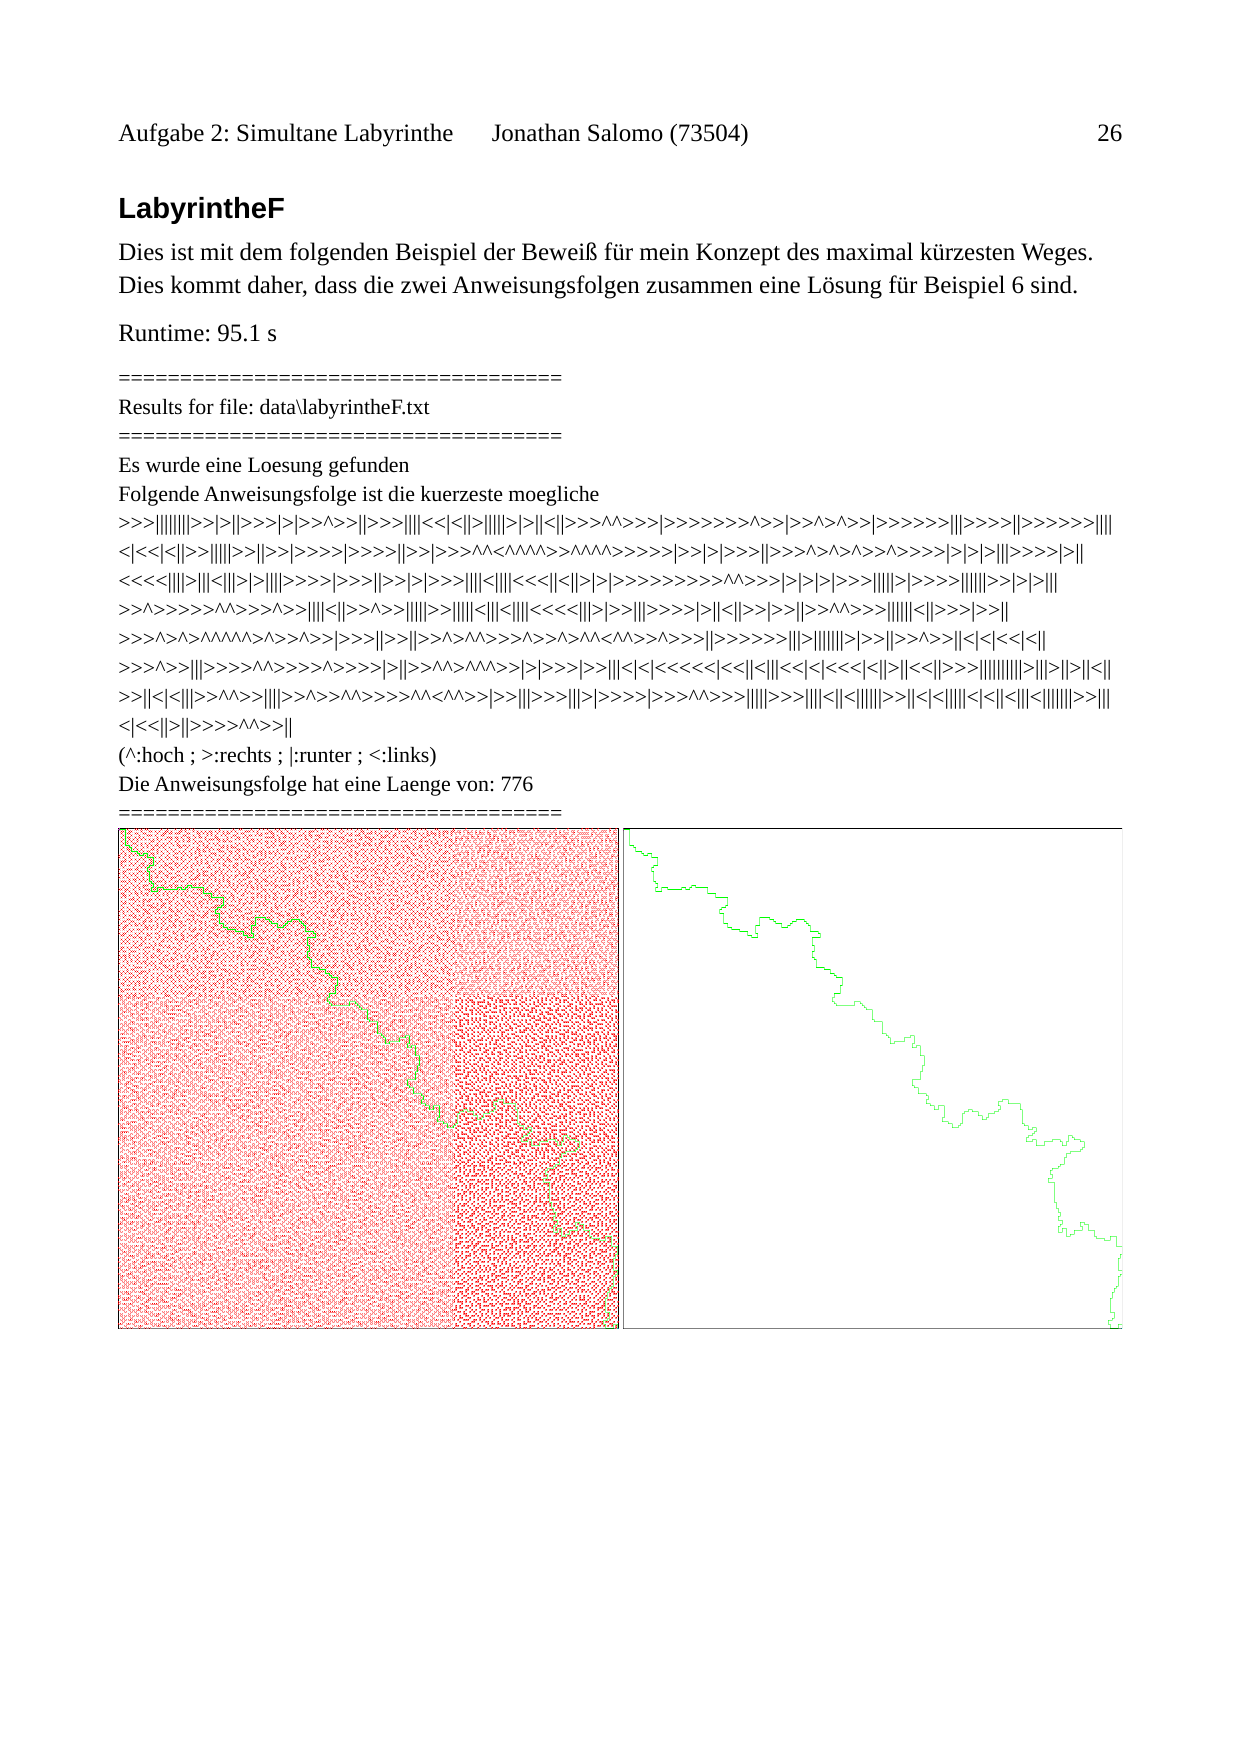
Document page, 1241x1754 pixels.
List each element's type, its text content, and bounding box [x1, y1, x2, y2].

text Dies ist mit dem folgenden Beispiel der Beweiß für mein Konzept des maximal kürzesten Weges. Dies kommt daher, dass die zwei Anweisungsfolgen zusammen eine Lösung für Beispiel 6 sind. [118, 237, 1122, 299]
picture [118, 828, 1123, 1329]
text Results for file: data\labyrintheF.txt [118, 394, 1122, 419]
text Es wurde eine Loesung gefunden [118, 452, 1122, 477]
text ==================================== [118, 799, 1122, 825]
text ==================================== [118, 423, 1122, 448]
text ==================================== [118, 365, 1122, 390]
text (^:hoch ; >:rechts ; |:runter ; <:links) [118, 742, 1122, 767]
text >>>||||||||>>|>||>>>|>|>>^>>||>>>||||<<|<||>|||||>|>||<||>>>^^>>>|>>>>>>>^>>|>>^>^>>|>>>>>>|||>>>>||>>>>>>||||<|<<|<||>>|||||>>||>>|>>>>|>>>>||>>|>>>^^<^^^^>>^^^^>>>>>|>>|>|>>>||>>>^>^>^>>^>>>>|>|>|>|||>>>>|>||<<<<||||>|||<|||>|>||||>>>>|>>>||>>|>|>>>||||<||||<<<||<||>|>|>>>>>>>>>^^>>>|>|>|>|>>>|||||>|>>>>||||||>>|>|>|||>>^>>>>>^^>>>^>>||||<||>>^>>|||||>>|||||<|||<||||<<<<|||>|>>|||>>>>|>||<||>>|>>||>>^^>>>||||||<||>>>|>>||>>>^>^>^^^^^>^>>^>>|>>>||>>||>>^>^^>>>^>>^>^^<^^>>^>>>||>>>>>>|||>|||||||>|>>||>>^>>||<|<|<<|<||>>>^>>|||>>>>^^>>>>^>>>>|>||>>^^>^^^>>|>|>>>|>>|||<|<|<<<<<|<<||<|||<<|<|<<<|<||>||<<||>>>||||||||||>|||>||>||<||>>||<|<|||>>^^>>||||>>^>>^^>>>>^^<^^>>|>>|||>>>|||>|>>>>|>>>^^>>>|||||>>>||||<||<||||||>>||<|<|||||<|<||<|||<|||||||>>|||<|<<||>||>>>>^^>>|| [118, 510, 1122, 738]
text Folgende Anweisungsfolge ist die kuerzeste moegliche [118, 481, 1122, 506]
text Die Anweisungsfolge hat eine Laenge von: 776 [118, 771, 1122, 796]
text Runtime: 95.1 s [118, 318, 1122, 346]
subtitle LabyrintheF [118, 191, 1122, 224]
